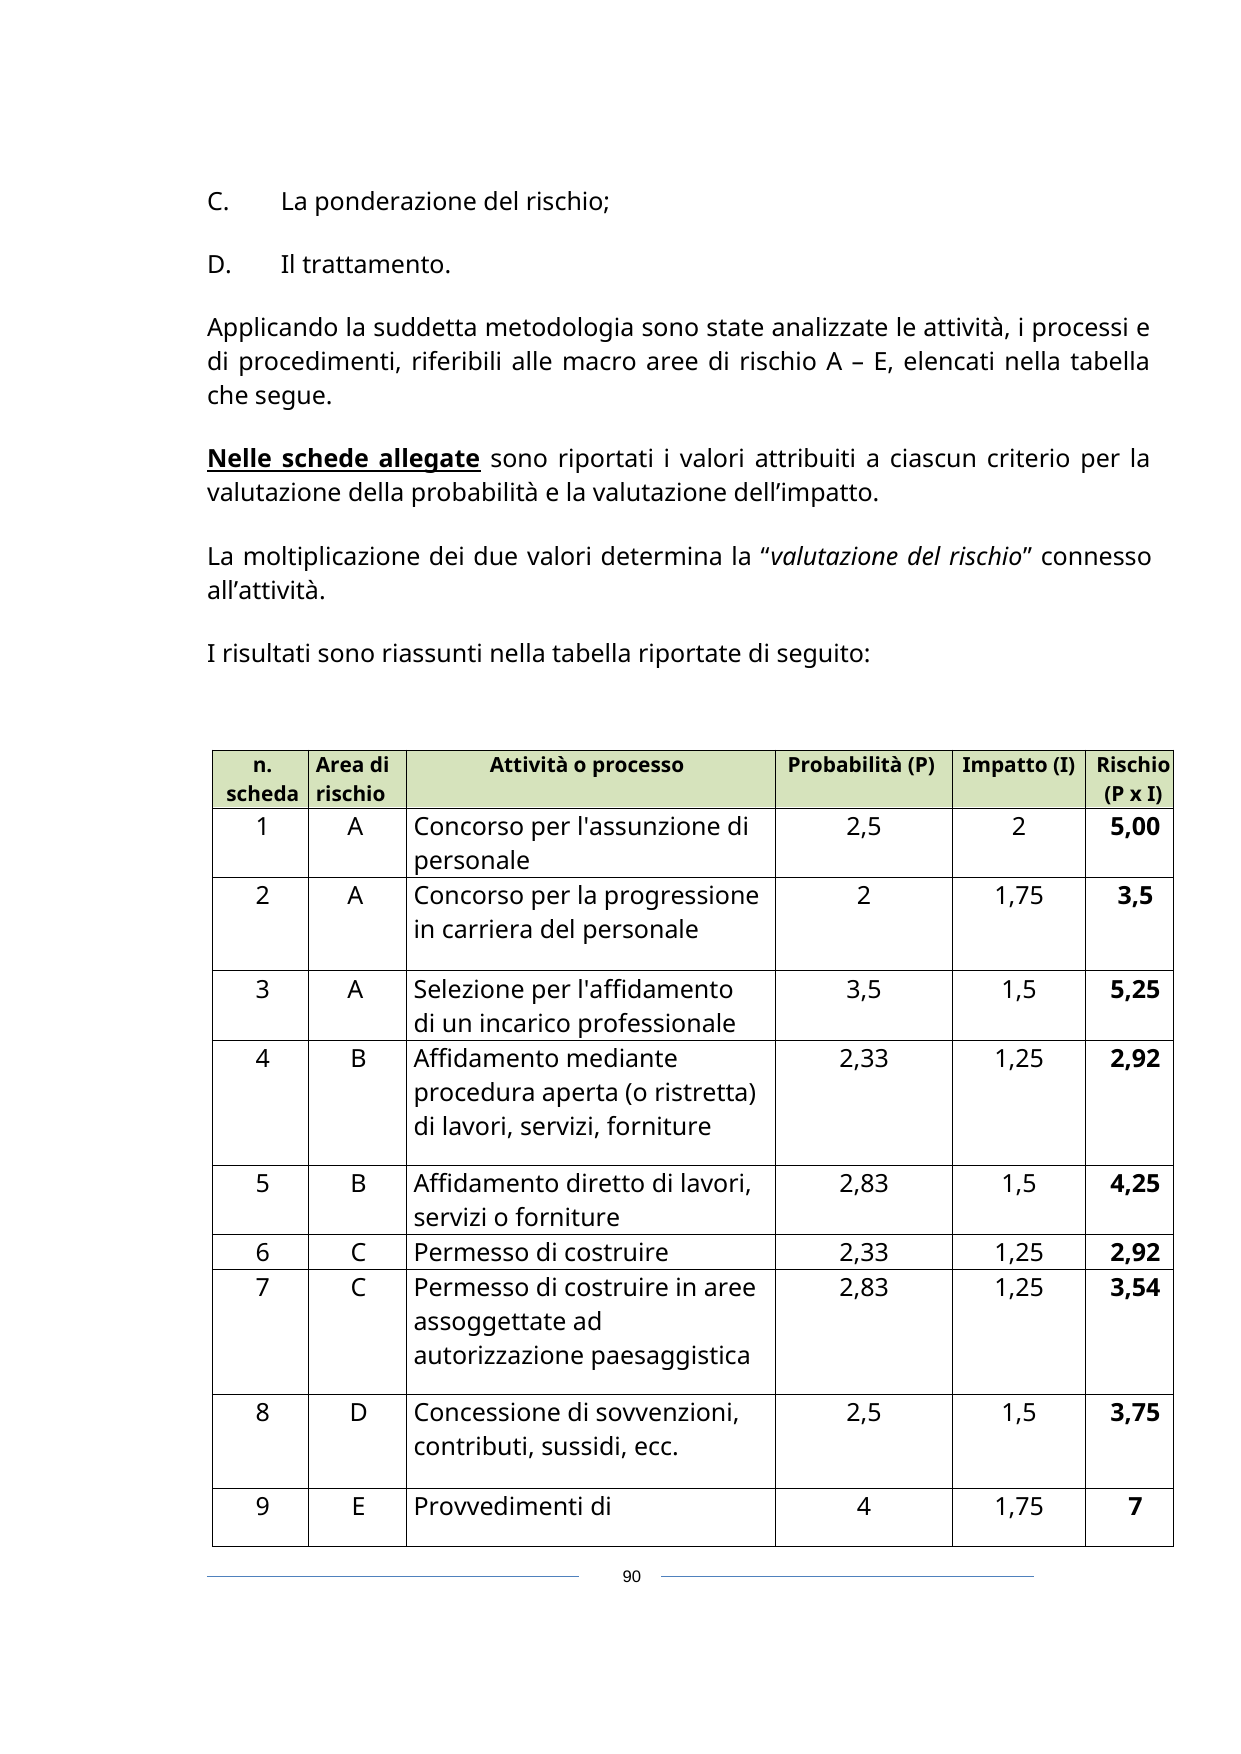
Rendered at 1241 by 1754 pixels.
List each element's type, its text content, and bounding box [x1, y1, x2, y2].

table_header Attività o processo [407, 751, 775, 807]
table_cell D [309, 1395, 406, 1487]
text Nelle schede allegate sono riportati i valori attribuiti a ciascun criterio per la valutazione della probabilità e la valutazione dell’impatto. [207, 441, 1152, 509]
table_cell 8 [213, 1395, 308, 1487]
table_cell 4,25 [1086, 1166, 1173, 1234]
table_cell 9 [213, 1489, 308, 1546]
table_cell Concorso per la progressione in carriera del personale [407, 878, 775, 970]
list Il trattamento. [207, 246, 1152, 280]
table_cell 5,00 [1086, 809, 1173, 877]
table_cell A [309, 971, 406, 1039]
table_cell Provvedimenti di [407, 1489, 775, 1546]
table_cell 4 [776, 1489, 952, 1546]
table_cell 2,92 [1086, 1041, 1173, 1164]
table_cell 5 [213, 1166, 308, 1234]
table_cell A [309, 878, 406, 970]
table_cell 7 [213, 1270, 308, 1394]
table_cell 2,83 [776, 1270, 952, 1394]
table_cell 1 [213, 809, 308, 877]
table_cell Affidamento diretto di lavori, servizi o forniture [407, 1166, 775, 1234]
table_cell 6 [213, 1235, 308, 1269]
table_cell B [309, 1041, 406, 1164]
table_header Area di rischio [309, 751, 406, 807]
table_cell 7 [1086, 1489, 1173, 1546]
table_cell 3,5 [776, 971, 952, 1039]
table_cell 3,75 [1086, 1395, 1173, 1487]
text Applicando la suddetta metodologia sono state analizzate le attività, i processi e di procedimenti, riferibili alle macro aree di rischio A – E, elencati nella tabella che segue. [207, 309, 1152, 412]
table_header n. scheda [213, 751, 308, 807]
table_cell 2,83 [776, 1166, 952, 1234]
table_cell 1,25 [953, 1235, 1085, 1269]
table_cell 3,5 [1086, 878, 1173, 970]
table_cell 2,92 [1086, 1235, 1173, 1269]
table_cell 2,5 [776, 809, 952, 877]
text La moltiplicazione dei due valori determina la “valutazione del rischio” connesso all’attività. [207, 538, 1152, 606]
table_cell 1,75 [953, 878, 1085, 970]
table_cell B [309, 1166, 406, 1234]
table_cell 1,5 [953, 1166, 1085, 1234]
table_cell Concorso per l'assunzione di personale [407, 809, 775, 877]
table_cell Selezione per l'affidamento di un incarico professionale [407, 971, 775, 1039]
list La ponderazione del rischio; [207, 183, 1152, 217]
table_cell 2 [776, 878, 952, 970]
table_cell 2 [213, 878, 308, 970]
table_cell 3,54 [1086, 1270, 1173, 1394]
table_cell 2,5 [776, 1395, 952, 1487]
table_cell 2,33 [776, 1041, 952, 1164]
table_cell C [309, 1270, 406, 1394]
table_cell 1,25 [953, 1270, 1085, 1394]
table_cell Permesso di costruire in aree assoggettate ad autorizzazione paesaggistica [407, 1270, 775, 1394]
table_cell 1,25 [953, 1041, 1085, 1164]
table_cell Affidamento mediante procedura aperta (o ristretta) di lavori, servizi, forniture [407, 1041, 775, 1164]
table_cell 2 [953, 809, 1085, 877]
table_cell Permesso di costruire [407, 1235, 775, 1269]
text I risultati sono riassunti nella tabella riportate di seguito: [207, 636, 1152, 669]
table_header Probabilità (P) [776, 751, 952, 807]
table_cell 1,5 [953, 1395, 1085, 1487]
table_cell 1,75 [953, 1489, 1085, 1546]
table_header Impatto (I) [953, 751, 1085, 807]
table_cell 2,33 [776, 1235, 952, 1269]
table_cell Concessione di sovvenzioni, contributi, sussidi, ecc. [407, 1395, 775, 1487]
table_cell 1,5 [953, 971, 1085, 1039]
table_cell 5,25 [1086, 971, 1173, 1039]
table_cell C [309, 1235, 406, 1269]
table_cell 3 [213, 971, 308, 1039]
table_header Rischio (P x I) [1086, 751, 1173, 807]
table_cell E [309, 1489, 406, 1546]
table_cell 4 [213, 1041, 308, 1164]
table_cell A [309, 809, 406, 877]
